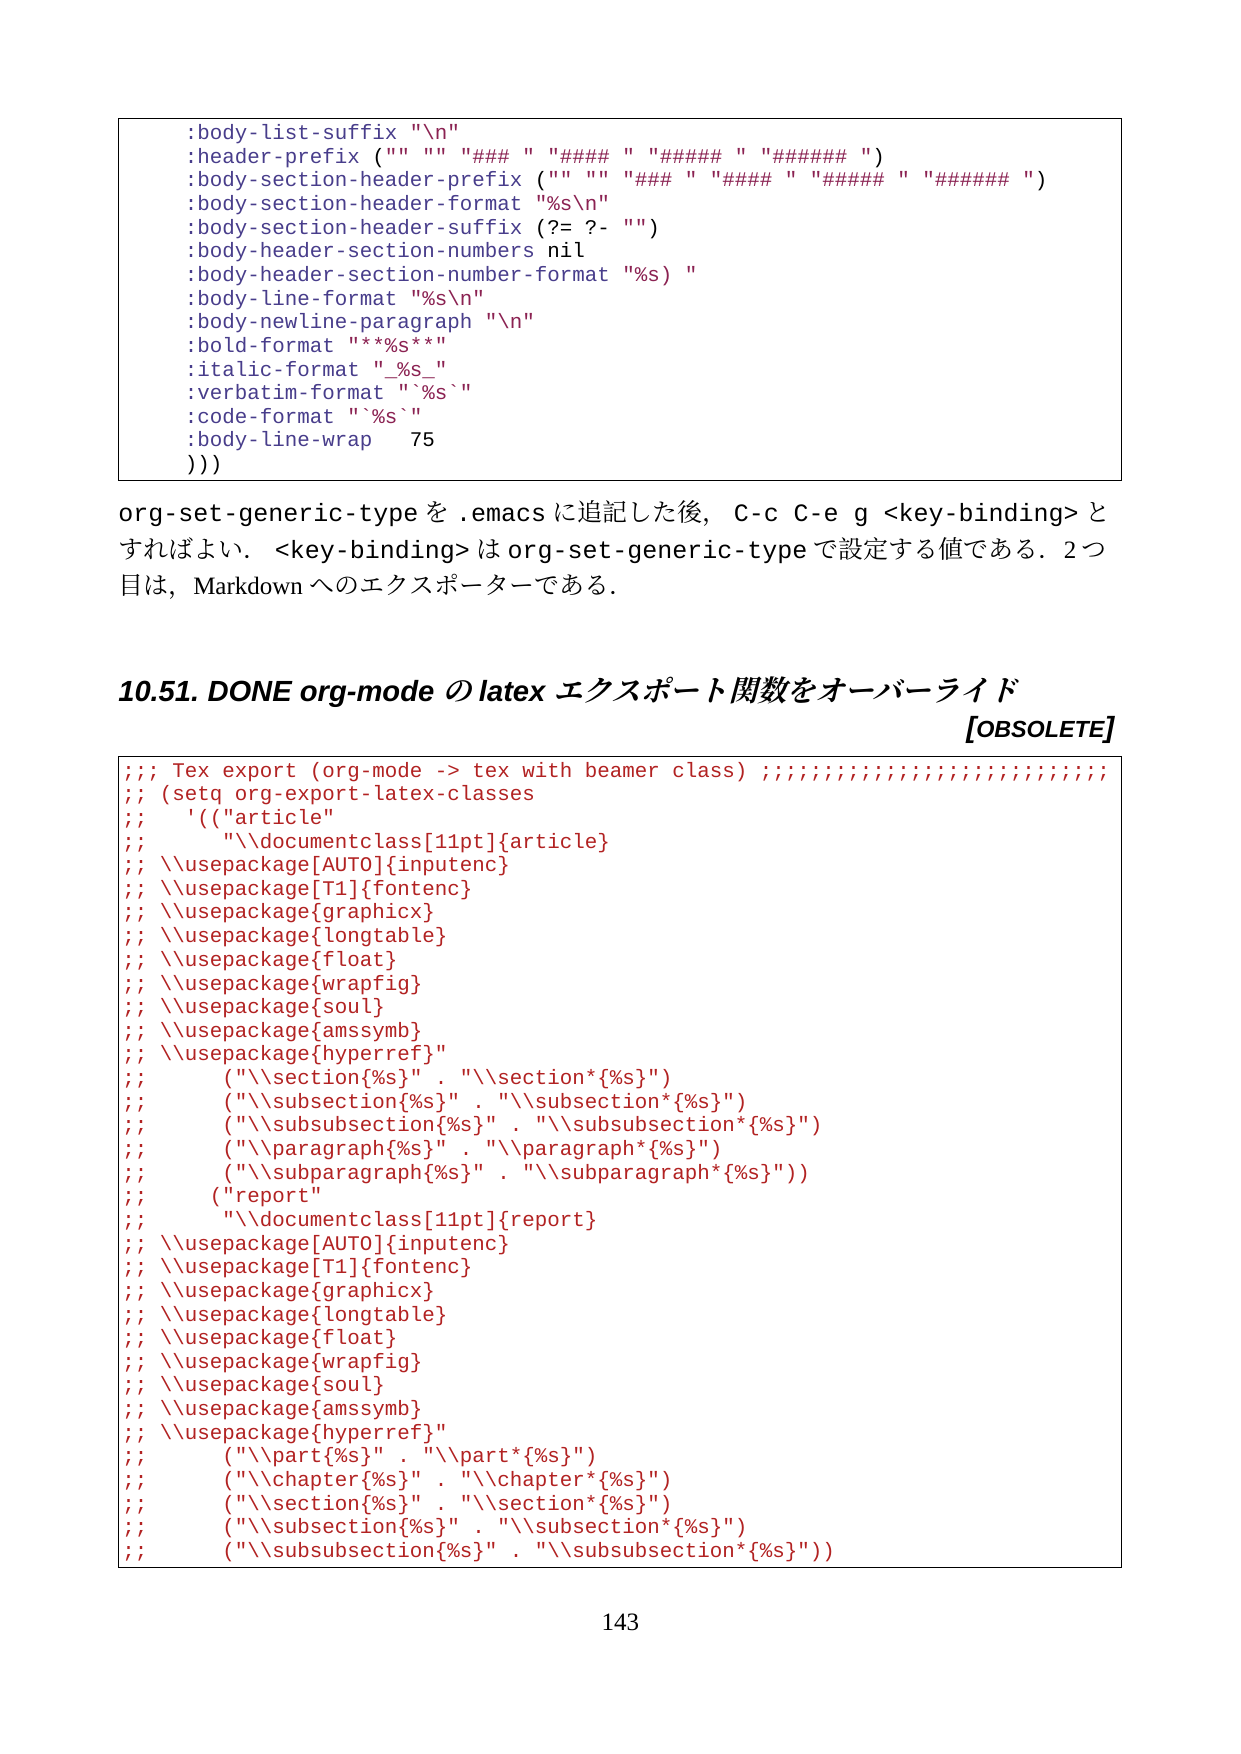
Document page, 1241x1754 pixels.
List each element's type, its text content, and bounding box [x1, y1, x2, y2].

text :bold-format "**%s**" [119, 331, 1121, 354]
text ;;; Tex export (org-mode -> tex with beamer class) ;;;;;;;;;;;;;;;;;;;;;;;;;;;; [119, 757, 1121, 779]
text :body-line-wrap 75 [119, 426, 1121, 449]
text :body-line-format "%s\n" [119, 284, 1121, 307]
text ;; '(("article" [119, 803, 1121, 827]
text ;; \\usepackage{hyperref}" [119, 1039, 1121, 1063]
text ;; \\usepackage{graphicx} [119, 1276, 1121, 1299]
text :italic-format "_%s_" [119, 354, 1121, 378]
text ;; \\usepackage[T1]{fontenc} [119, 1252, 1121, 1276]
text :body-section-header-prefix ("" "" "### " "#### " "##### " "###### ") [119, 165, 1121, 189]
text ;; \\usepackage{graphicx} [119, 898, 1121, 921]
text ;; ("\\subparagraph{%s}" . "\\subparagraph*{%s}")) [119, 1158, 1121, 1181]
text :body-header-section-numbers nil [119, 236, 1121, 260]
text :body-newline-paragraph "\n" [119, 307, 1121, 331]
text :verbatim-format "`%s`" [119, 378, 1121, 402]
text ;; \\usepackage{wrapfig} [119, 968, 1121, 992]
text :body-section-header-suffix (?= ?- "") [119, 213, 1121, 236]
subtitle DONE org-mode の latex エクスポート関数をオーバーライド [obsolete] [118, 668, 1122, 743]
text ;; \\usepackage{longtable} [119, 1299, 1121, 1323]
text ;; ("report" [119, 1181, 1121, 1205]
text ;; ("\\chapter{%s}" . "\\chapter*{%s}") [119, 1465, 1121, 1489]
text :body-list-suffix "\n" [119, 119, 1121, 142]
text ;; \\usepackage{soul} [119, 992, 1121, 1016]
text :code-format "`%s`" [119, 402, 1121, 426]
text ))) [119, 449, 1121, 480]
text ;; \\usepackage{wrapfig} [119, 1347, 1121, 1371]
text ;; ("\\subsection{%s}" . "\\subsection*{%s}") [119, 1087, 1121, 1110]
text ;; "\\documentclass[11pt]{article} [119, 827, 1121, 850]
text ;; ("\\subsubsection{%s}" . "\\subsubsection*{%s}") [119, 1110, 1121, 1134]
text ;; \\usepackage{soul} [119, 1371, 1121, 1394]
text :header-prefix ("" "" "### " "#### " "##### " "###### ") [119, 142, 1121, 165]
text ;; "\\documentclass[11pt]{report} [119, 1205, 1121, 1229]
text ;; \\usepackage{float} [119, 1323, 1121, 1347]
text :body-header-section-number-format "%s) " [119, 260, 1121, 284]
text :body-section-header-format "%s\n" [119, 189, 1121, 213]
text ;; (setq org-export-latex-classes [119, 779, 1121, 803]
text ;; \\usepackage{longtable} [119, 921, 1121, 945]
text ;; ("\\part{%s}" . "\\part*{%s}") [119, 1441, 1121, 1465]
text ;; \\usepackage{float} [119, 945, 1121, 968]
text ;; ("\\paragraph{%s}" . "\\paragraph*{%s}") [119, 1134, 1121, 1158]
text ;; ("\\subsection{%s}" . "\\subsection*{%s}") [119, 1512, 1121, 1536]
text ;; ("\\subsubsection{%s}" . "\\subsubsection*{%s}")) [119, 1536, 1121, 1567]
text ;; \\usepackage{amssymb} [119, 1016, 1121, 1039]
text ;; \\usepackage[AUTO]{inputenc} [119, 850, 1121, 874]
text org-set-generic-type を .emacs に追記した後， C-c C-e g <key-binding> とすればよい． <key-binding> は org-set-generic-type で設定する値である．2つ目は，Markdown へのエクスポーターである． [118, 493, 1122, 630]
text ;; ("\\section{%s}" . "\\section*{%s}") [119, 1063, 1121, 1087]
text ;; \\usepackage{hyperref}" [119, 1418, 1121, 1441]
text ;; ("\\section{%s}" . "\\section*{%s}") [119, 1489, 1121, 1512]
text ;; \\usepackage[T1]{fontenc} [119, 874, 1121, 898]
text ;; \\usepackage{amssymb} [119, 1394, 1121, 1418]
text ;; \\usepackage[AUTO]{inputenc} [119, 1229, 1121, 1252]
